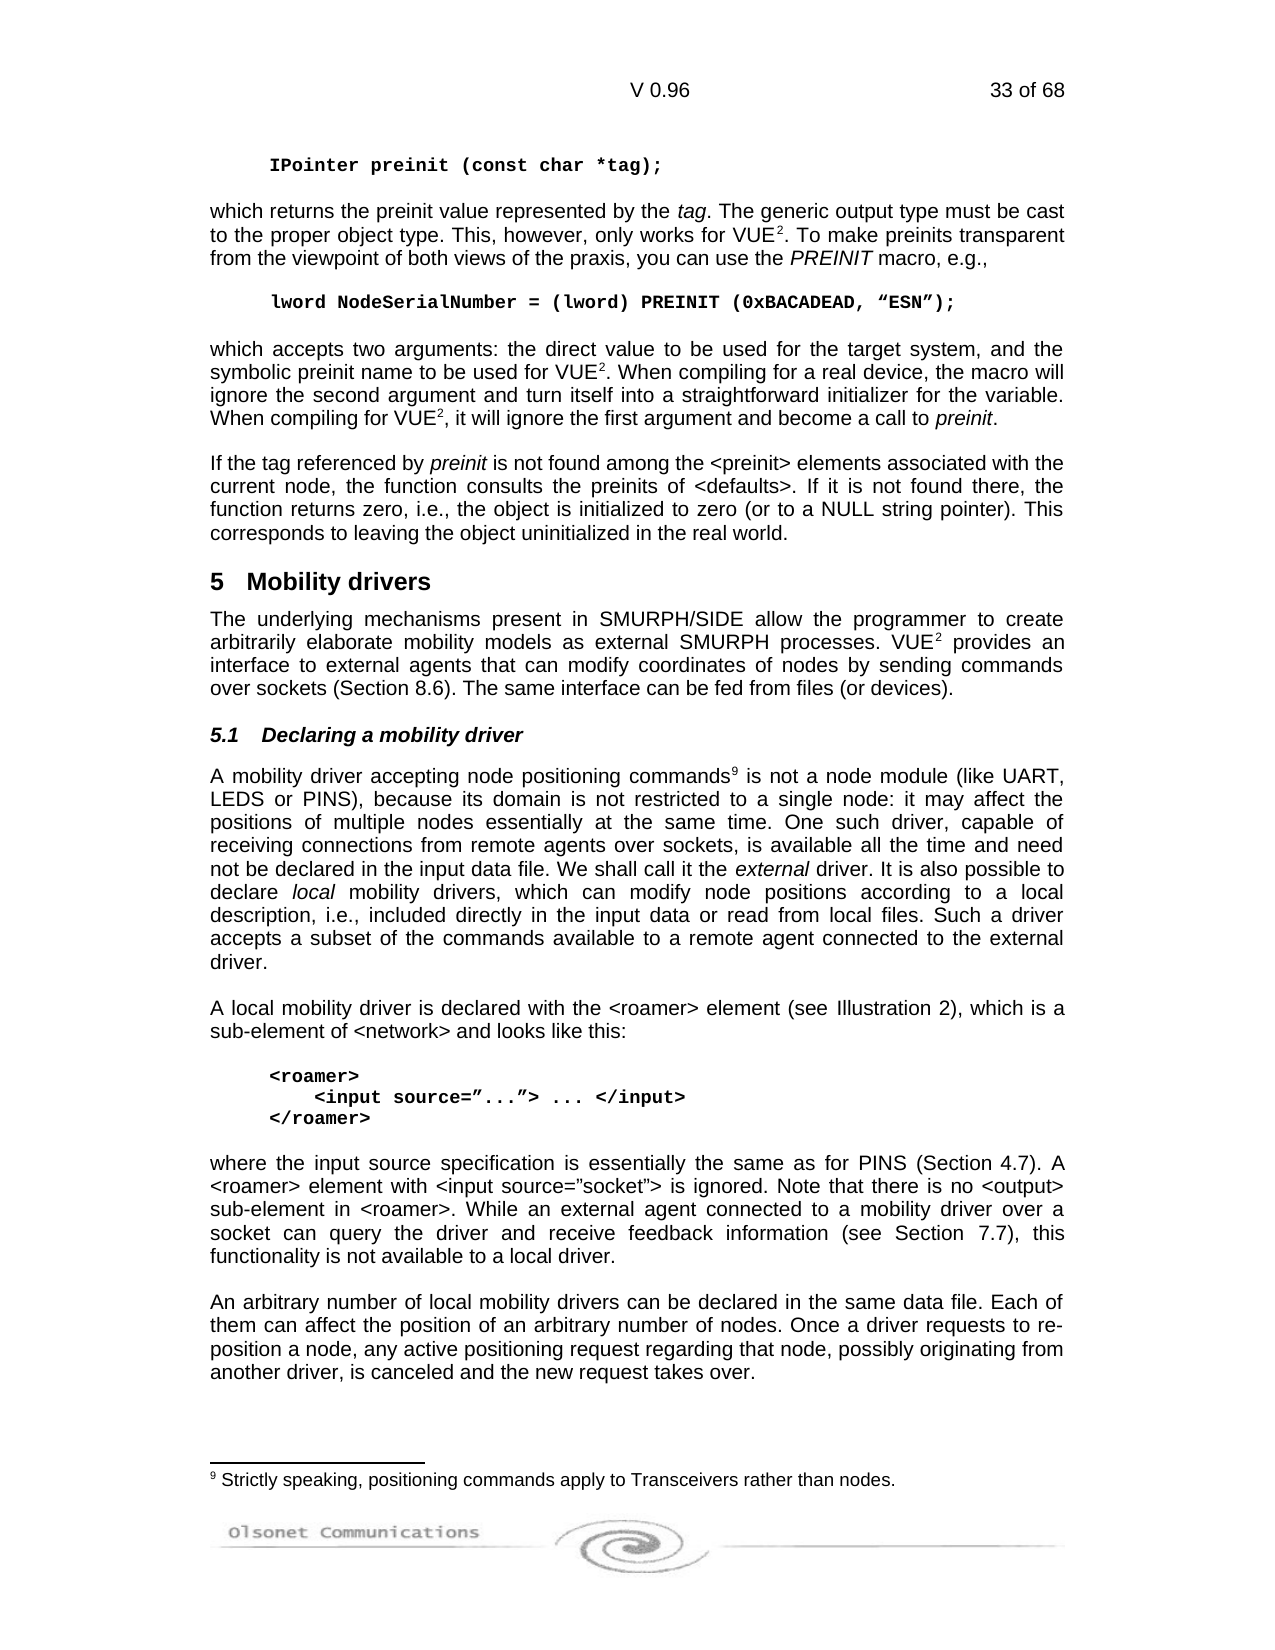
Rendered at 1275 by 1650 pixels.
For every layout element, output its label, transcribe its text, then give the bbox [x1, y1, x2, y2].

text <input source=”...”> ... </input> [269, 1088, 1065, 1109]
text lword NodeSerialNumber = (lword) PREINIT (0xBACADEAD, “ESN”); [269, 293, 1065, 314]
subtitle Mobility drivers [210, 568, 1065, 596]
text The underlying mechanisms present in SMURPH/SIDE allow the programmer to create arbitrarily elaborate mobility models as external SMURPH processes. VUE2 provides an interface to external agents that can modify coordinates of nodes by sending commands over sockets (Section 8.6). The same interface can be fed from files (or devices). [210, 607, 1065, 700]
text An arbitrary number of local mobility drivers can be declared in the same data file. Each of them can affect the position of an arbitrary number of nodes. Once a driver requests to re-position a node, any active positioning request regarding that node, possibly originating from another driver, is canceled and the new request takes over. [210, 1291, 1065, 1384]
text </roamer> [269, 1109, 1065, 1130]
subtitle Declaring a mobility driver [210, 723, 1065, 747]
text If the tag referenced by preinit is not found among the <preinit> elements associated with the current node, the function consults the preinits of <defaults>. If it is not found there, the function returns zero, i.e., the object is initialized to zero (or to a NULL string pointer). This corresponds to leaving the object uninitialized in the real world. [210, 451, 1065, 544]
text <roamer> [269, 1066, 1065, 1088]
text which accepts two arguments: the direct value to be used for the target system, and the symbolic preinit name to be used for VUE2. When compiling for a real device, the macro will ignore the second argument and turn itself into a straightforward initializer for the variable. When compiling for VUE2, it will ignore the first argument and become a call to preinit. [210, 337, 1065, 430]
picture [210, 1504, 1065, 1596]
text Strictly speaking, positioning commands apply to Transceivers rather than nodes. [210, 1469, 1065, 1490]
text IPointer preinit (const char *tag); [269, 155, 1065, 177]
text A mobility driver accepting node positioning commands is not a node module (like UART, LEDS or PINS), because its domain is not restricted to a single node: it may affect the positions of multiple nodes essentially at the same time. One such driver, capable of receiving connections from remote agents over sockets, is available all the time and need not be declared in the input data file. We shall call it the external driver. It is also possible to declare local mobility drivers, which can modify node positions according to a local description, i.e., included directly in the input data or read from local files. Such a driver accepts a subset of the commands available to a remote agent connected to the external driver. [210, 764, 1065, 973]
text where the input source specification is essentially the same as for PINS (Section 4.7). A <roamer> element with <input source=”socket”> is ignored. Note that there is no <output> sub-element in <roamer>. While an external agent connected to a mobility driver over a socket can query the driver and receive feedback information (see Section 7.7), this functionality is not available to a local driver. [210, 1151, 1065, 1267]
text which returns the preinit value represented by the tag. The generic output type must be cast to the proper object type. This, however, only works for VUE2. To make preinits transparent from the viewpoint of both views of the praxis, you can use the PREINIT macro, e.g., [210, 200, 1065, 269]
text A local mobility driver is declared with the <roamer> element (see Illustration 2), which is a sub-element of <network> and looks like this: [210, 997, 1065, 1043]
